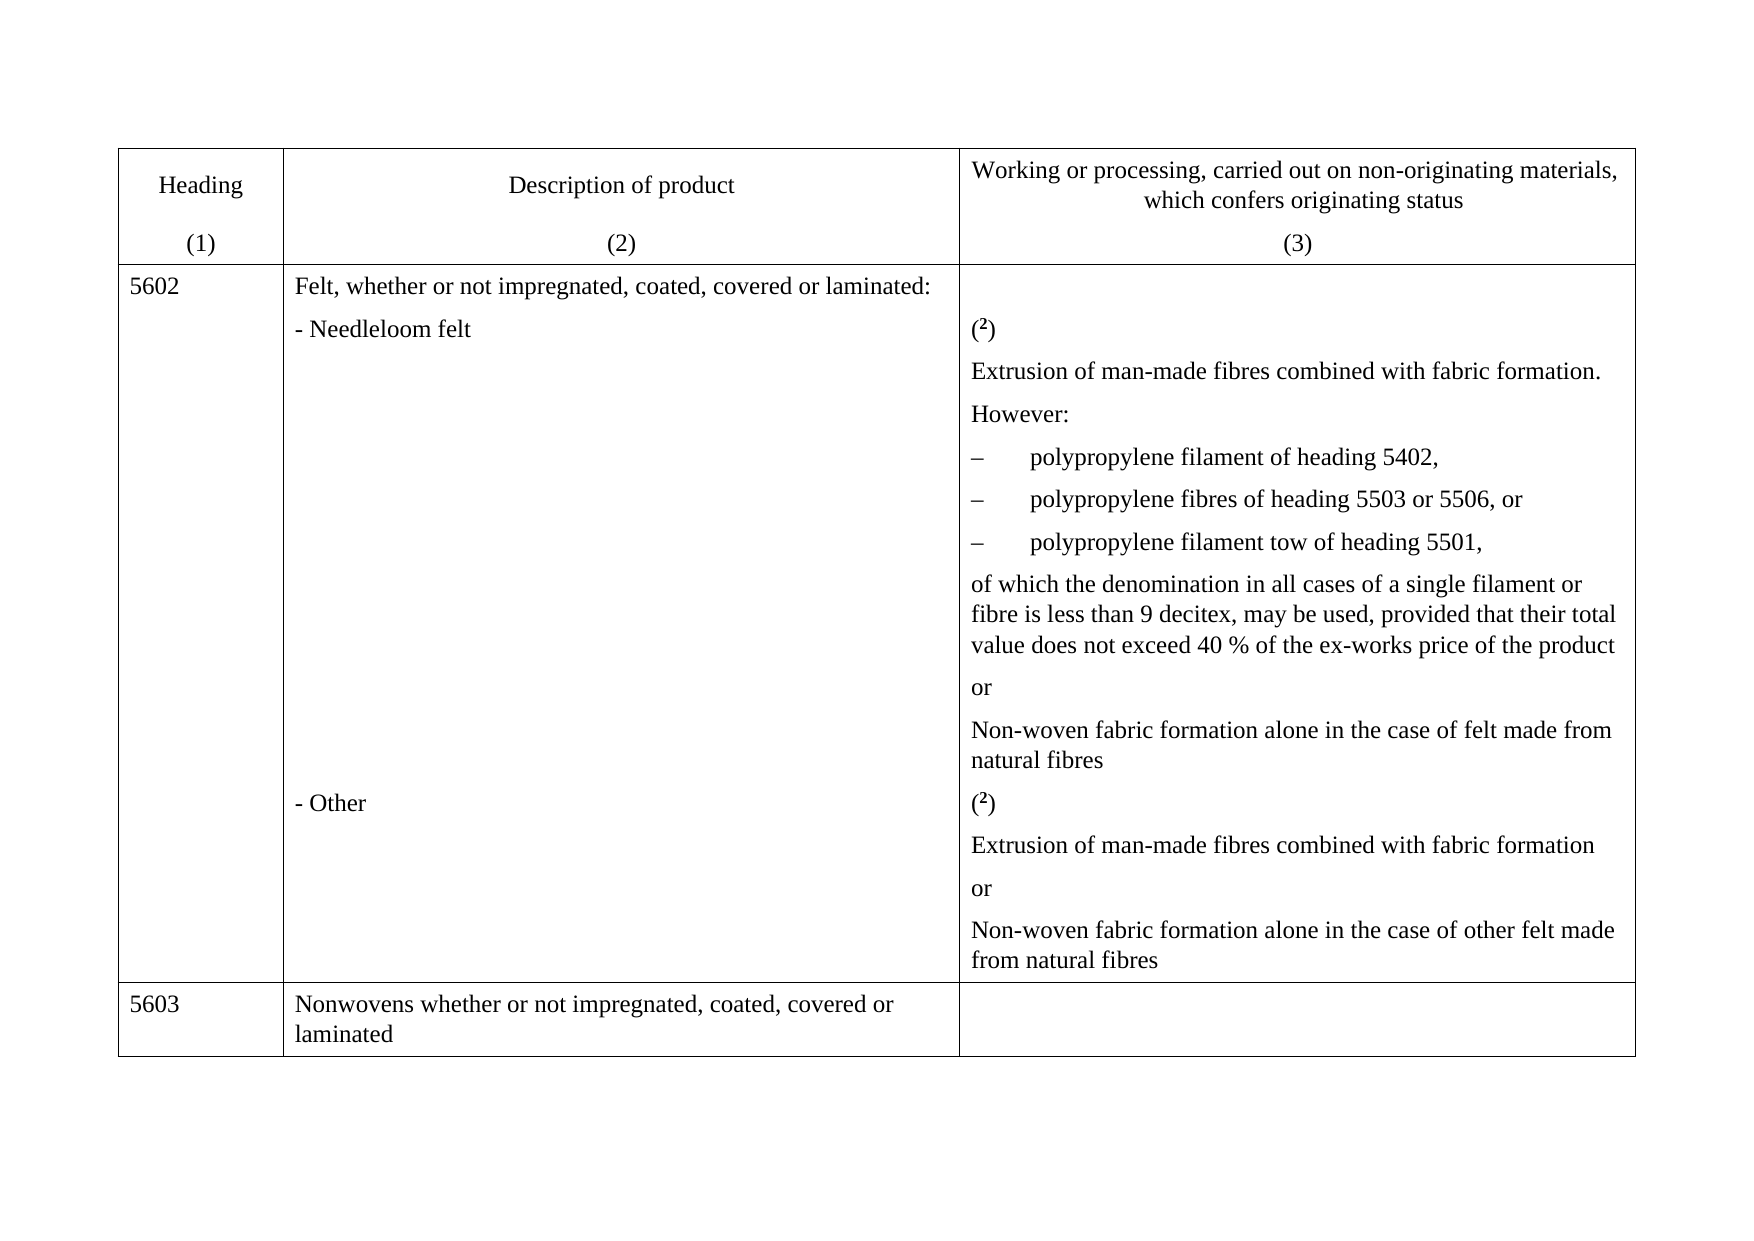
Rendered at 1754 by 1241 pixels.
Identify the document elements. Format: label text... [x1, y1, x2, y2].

table_cell Nonwovens whether or not impregnated, coated, covered or laminated [284, 983, 959, 1056]
table_cell (1) [119, 221, 283, 264]
table_cell (2) Extrusion of man-made fibres combined with fabric formation or Non-woven fabric formation alone in the case of other felt made from natural fibres [960, 781, 1635, 982]
table_header Heading [119, 149, 283, 221]
table_cell 5602 [119, 265, 283, 781]
table_cell Felt, whether or not impregnated, coated, covered or laminated: - Needleloom felt [284, 265, 959, 781]
table_cell [119, 781, 283, 982]
table_cell (3) [960, 221, 1635, 264]
table_header Description of product [284, 149, 959, 221]
table_header Working or processing, carried out on non‑originating materials, which confers originating status [960, 149, 1635, 221]
table_cell 5603 [119, 983, 283, 1056]
table_cell - Other [284, 781, 959, 982]
table_cell (2) [284, 221, 959, 264]
table_cell [960, 983, 1635, 1056]
table_cell (2) Extrusion of man-made fibres combined with fabric formation. However: – polypropylene filament of heading 5402, – polypropylene fibres of heading 5503 or 5506, or – polypropylene filament tow of heading 5501, of which the denomination in all cases of a single filament or fibre is less than 9 decitex, may be used, provided that their total value does not exceed 40 % of the ex-works price of the product or Non-woven fabric formation alone in the case of felt made from natural fibres [960, 265, 1635, 781]
